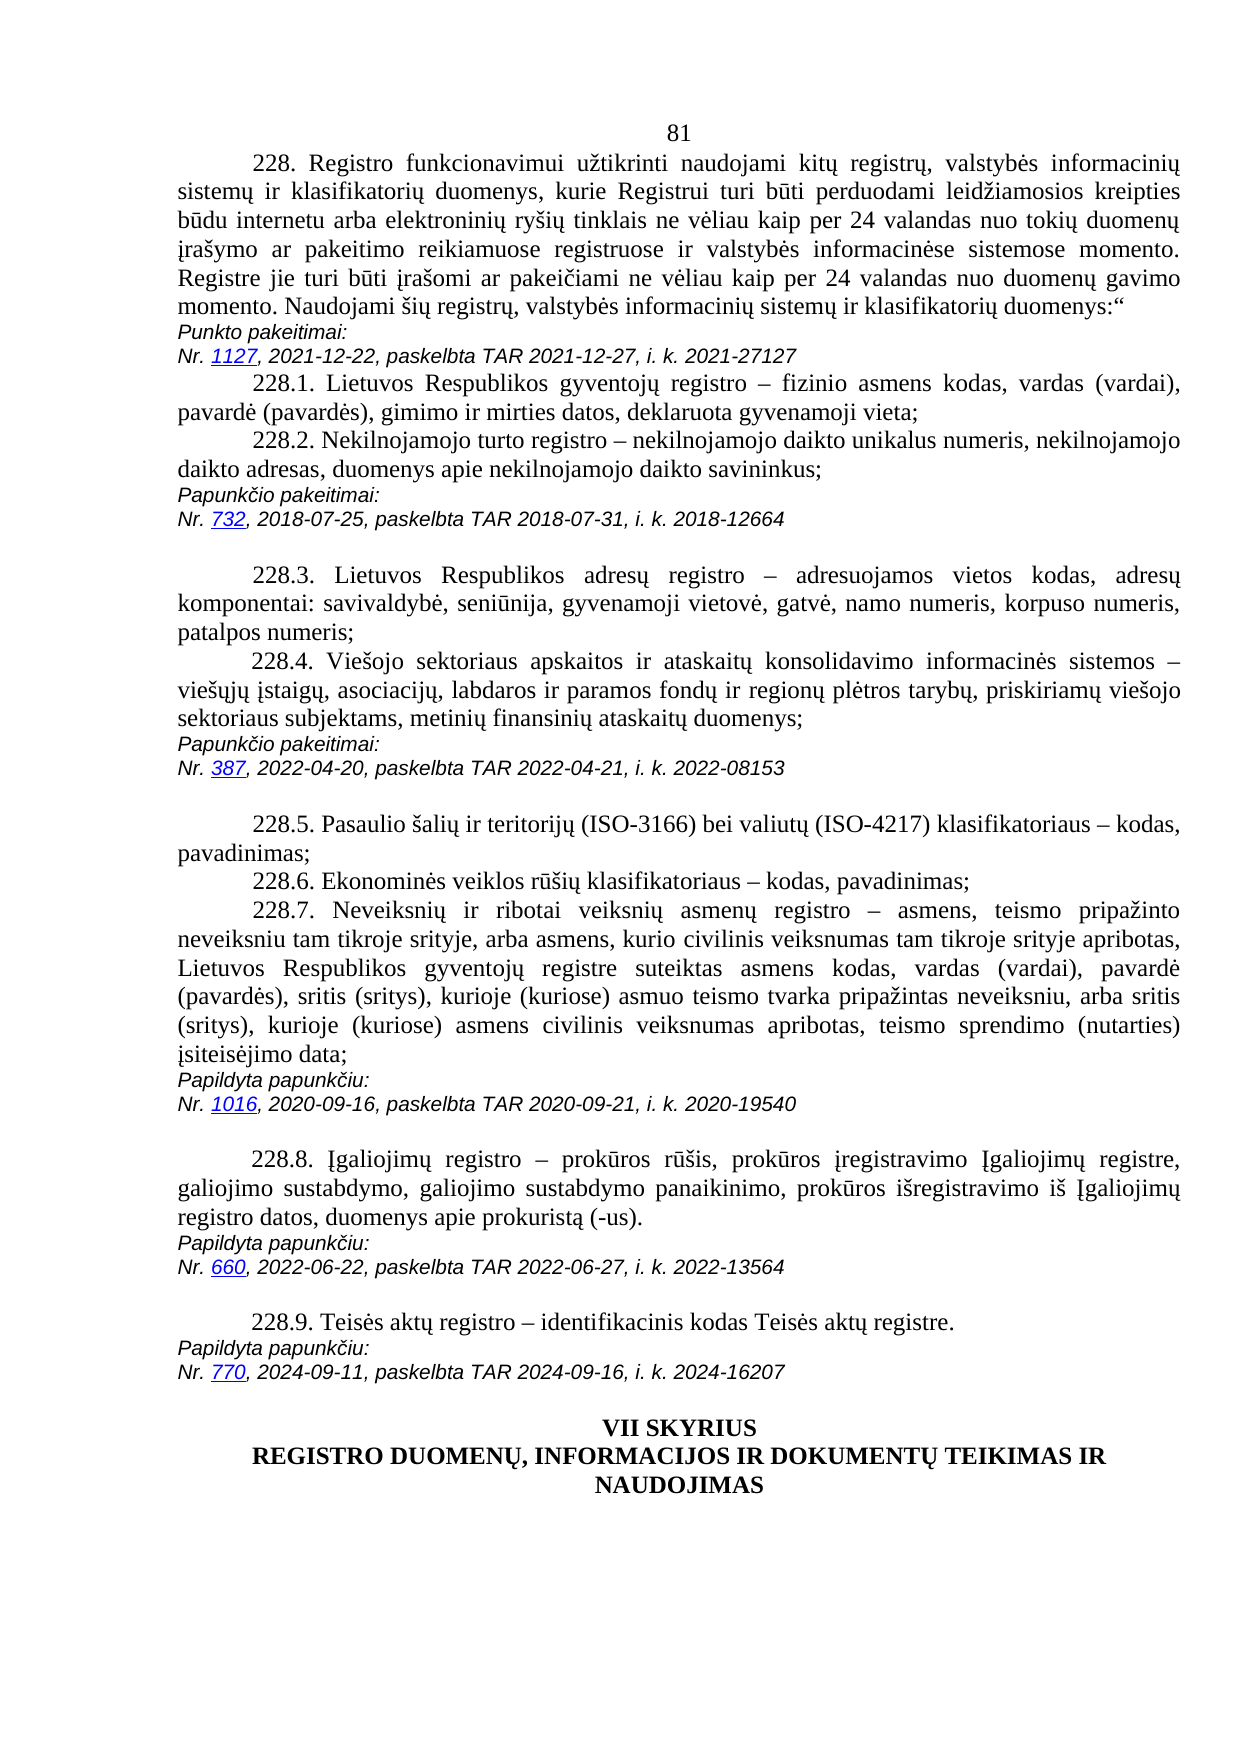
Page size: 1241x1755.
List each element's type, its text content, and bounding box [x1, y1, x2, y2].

text 228.2. Nekilnojamojo turto registro – nekilnojamojo daikto unikalus numeris, nekilnojamojo daikto adresas, duomenys apie nekilnojamojo daikto savininkus; [177, 426, 1181, 483]
text REGISTRO DUOMENŲ, INFORMACIJOS IR DOKUMENTŲ TEIKIMAS IR NAUDOJIMAS [177, 1441, 1181, 1499]
text Nr. 660, 2022-06-22, paskelbta TAR 2022-06-27, i. k. 2022-13564 [177, 1254, 1181, 1278]
text Papildyta papunkčiu: [177, 1068, 1181, 1092]
text Papunkčio pakeitimai: [177, 732, 1181, 756]
text Papildyta papunkčiu: [177, 1336, 1181, 1360]
text Nr. 770, 2024-09-11, paskelbta TAR 2024-09-16, i. k. 2024-16207 [177, 1360, 1181, 1384]
text Nr. 732, 2018-07-25, paskelbta TAR 2018-07-31, i. k. 2018-12664 [177, 507, 1181, 531]
text Papunkčio pakeitimai: [177, 483, 1181, 507]
text Punkto pakeitimai: [177, 320, 1181, 344]
text 228.6. Ekonominės veiklos rūšių klasifikatoriaus – kodas, pavadinimas; [177, 866, 1181, 895]
text 228.5. Pasaulio šalių ir teritorijų (ISO-3166) bei valiutų (ISO-4217) klasifikatoriaus – kodas, pavadinimas; [177, 809, 1181, 866]
text 228.8. Įgaliojimų registro – prokūros rūšis, prokūros įregistravimo Įgaliojimų registre, galiojimo sustabdymo, galiojimo sustabdymo panaikinimo, prokūros išregistravimo iš Įgaliojimų registro datos, duomenys apie prokuristą (-us). [177, 1144, 1181, 1231]
text 228.4. Viešojo sektoriaus apskaitos ir ataskaitų konsolidavimo informacinės sistemos – viešųjų įstaigų, asociacijų, labdaros ir paramos fondų ir regionų plėtros tarybų, priskiriamų viešojo sektoriaus subjektams, metinių finansinių ataskaitų duomenys; [177, 646, 1181, 732]
text 228.9. Teisės aktų registro – identifikacinis kodas Teisės aktų registre. [177, 1307, 1181, 1336]
text VII SKYRIUS [177, 1413, 1181, 1441]
text 228.1. Lietuvos Respublikos gyventojų registro – fizinio asmens kodas, vardas (vardai), pavardė (pavardės), gimimo ir mirties datos, deklaruota gyvenamoji vieta; [177, 368, 1181, 426]
text 228.3. Lietuvos Respublikos adresų registro – adresuojamos vietos kodas, adresų komponentai: savivaldybė, seniūnija, gyvenamoji vietovė, gatvė, namo numeris, korpuso numeris, patalpos numeris; [177, 560, 1181, 646]
text Nr. 1016, 2020-09-16, paskelbta TAR 2020-09-21, i. k. 2020-19540 [177, 1092, 1181, 1116]
text Papildyta papunkčiu: [177, 1231, 1181, 1254]
text Nr. 387, 2022-04-20, paskelbta TAR 2022-04-21, i. k. 2022-08153 [177, 756, 1181, 780]
text 228.7. Neveiksnių ir ribotai veiksnių asmenų registro – asmens, teismo pripažinto neveiksniu tam tikroje srityje, arba asmens, kurio civilinis veiksnumas tam tikroje srityje apribotas, Lietuvos Respublikos gyventojų registre suteiktas asmens kodas, vardas (vardai), pavardė (pavardės), sritis (sritys), kurioje (kuriose) asmuo teismo tvarka pripažintas neveiksniu, arba sritis (sritys), kurioje (kuriose) asmens civilinis veiksnumas apribotas, teismo sprendimo (nutarties) įsiteisėjimo data; [177, 895, 1181, 1068]
text Nr. 1127, 2021-12-22, paskelbta TAR 2021-12-27, i. k. 2021-27127 [177, 344, 1181, 368]
text 228. Registro funkcionavimui užtikrinti naudojami kitų registrų, valstybės informacinių sistemų ir klasifikatorių duomenys, kurie Registrui turi būti perduodami leidžiamosios kreipties būdu internetu arba elektroninių ryšių tinklais ne vėliau kaip per 24 valandas nuo tokių duomenų įrašymo ar pakeitimo reikiamuose registruose ir valstybės informacinėse sistemose momento. Registre jie turi būti įrašomi ar pakeičiami ne vėliau kaip per 24 valandas nuo duomenų gavimo momento. Naudojami šių registrų, valstybės informacinių sistemų ir klasifikatorių duomenys:“ [177, 148, 1181, 320]
